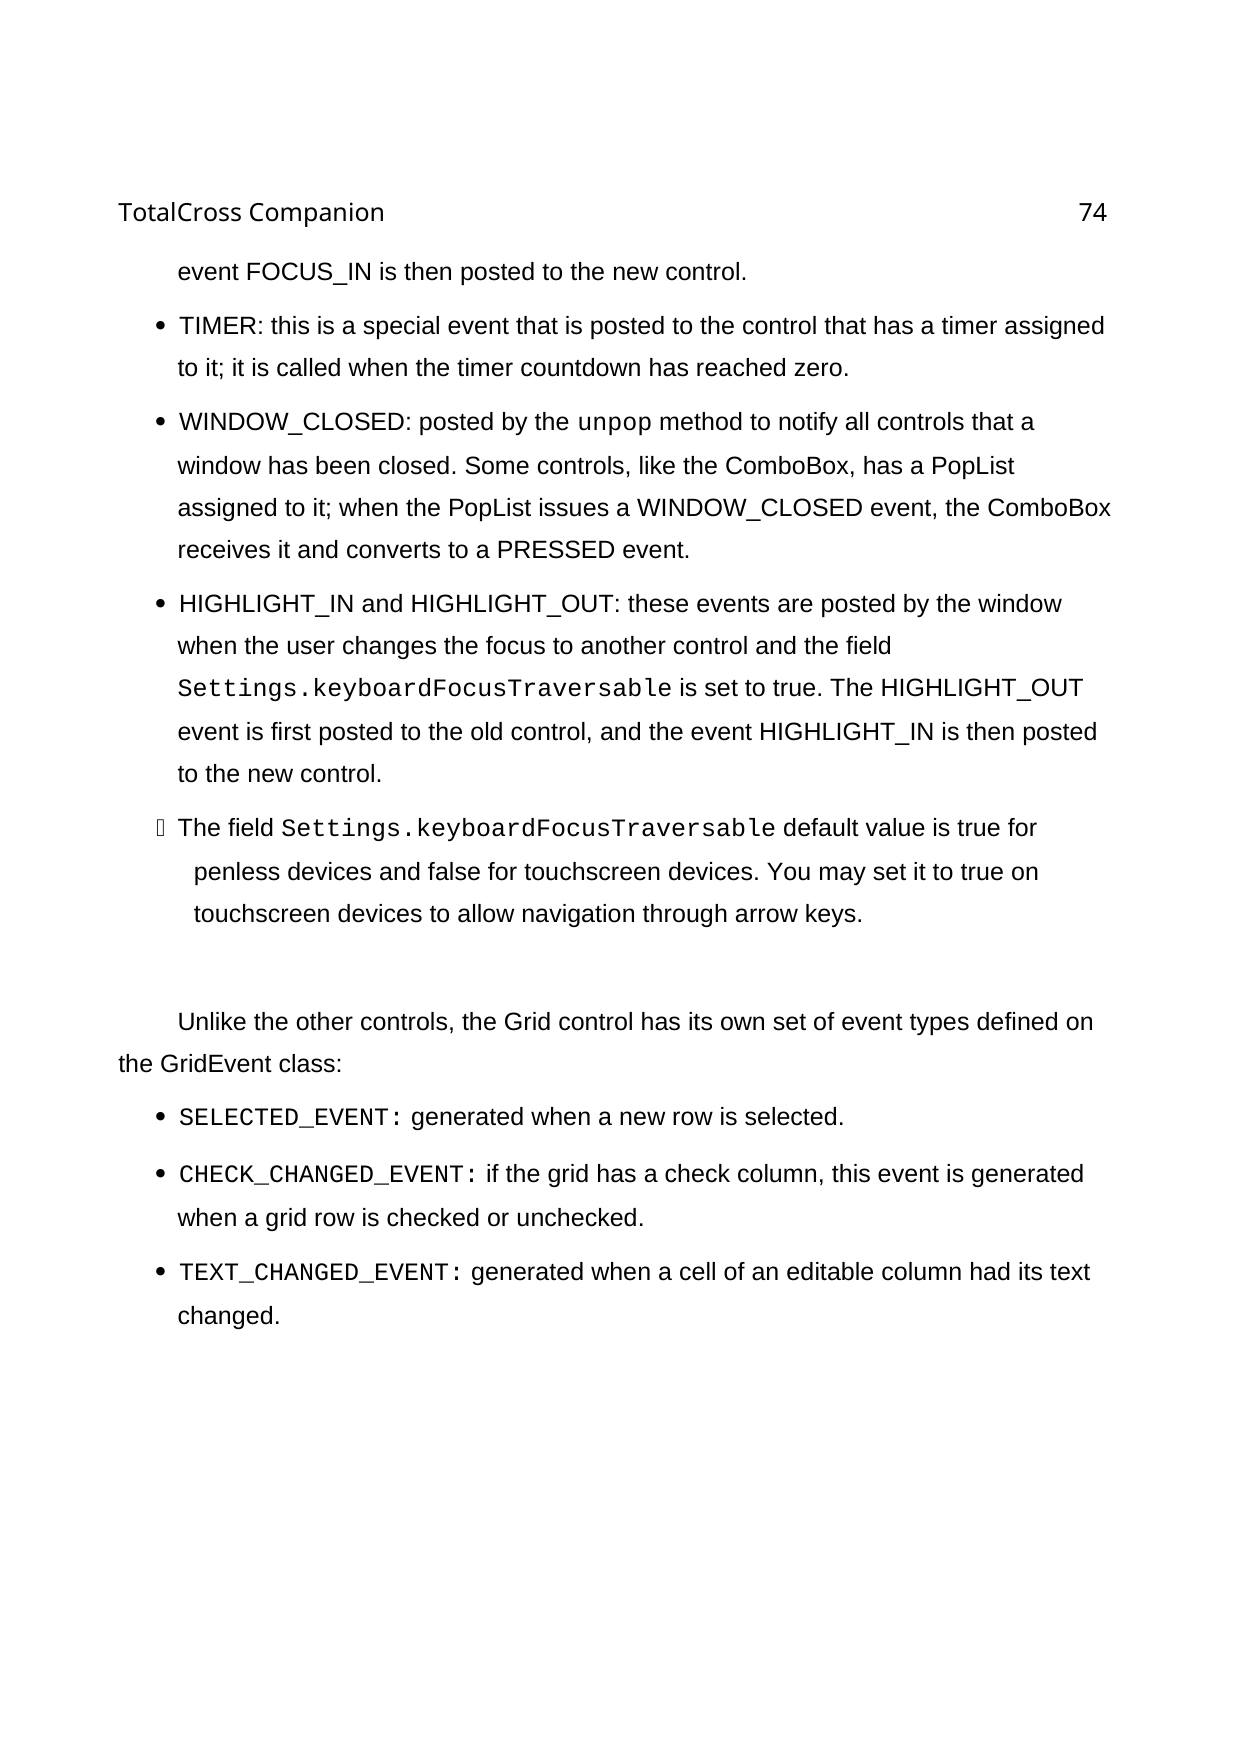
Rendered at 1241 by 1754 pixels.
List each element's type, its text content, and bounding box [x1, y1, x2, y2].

list HIGHLIGHT_IN and HIGHLIGHT_OUT: these events are posted by the window when the user changes the focus to another control and the field Settings.keyboardFocusTraversable is set to true. The HIGHLIGHT_OUT event is first posted to the old control, and the event HIGHLIGHT_IN is then posted to the new control. [156, 590, 1122, 788]
list SELECTED_EVENT: generated when a new row is selected. [156, 1103, 1122, 1133]
list The field Settings.keyboardFocusTraversable default value is true for penless devices and false for touchscreen devices. You may set it to true on touchscreen devices to allow navigation through arrow keys. [156, 814, 1122, 928]
list TIMER: this is a special event that is posted to the control that has a timer assigned to it; it is called when the timer countdown has reached zero. [156, 312, 1122, 382]
list CHECK_CHANGED_EVENT: if the grid has a check column, this event is generated when a grid row is checked or unchecked. [156, 1160, 1122, 1232]
list event FOCUS_IN is then posted to the new control. [156, 258, 1122, 286]
text Unlike the other controls, the Grid control has its own set of event types defined on the GridEvent class: [118, 1007, 1122, 1077]
list TEXT_CHANGED_EVENT: generated when a cell of an editable column had its text changed. [156, 1258, 1122, 1330]
list WINDOW_CLOSED: posted by the unpop method to notify all controls that a window has been closed. Some controls, like the ComboBox, has a PopList assigned to it; when the PopList issues a WINDOW_CLOSED event, the ComboBox receives it and converts to a PRESSED event. [156, 408, 1122, 564]
